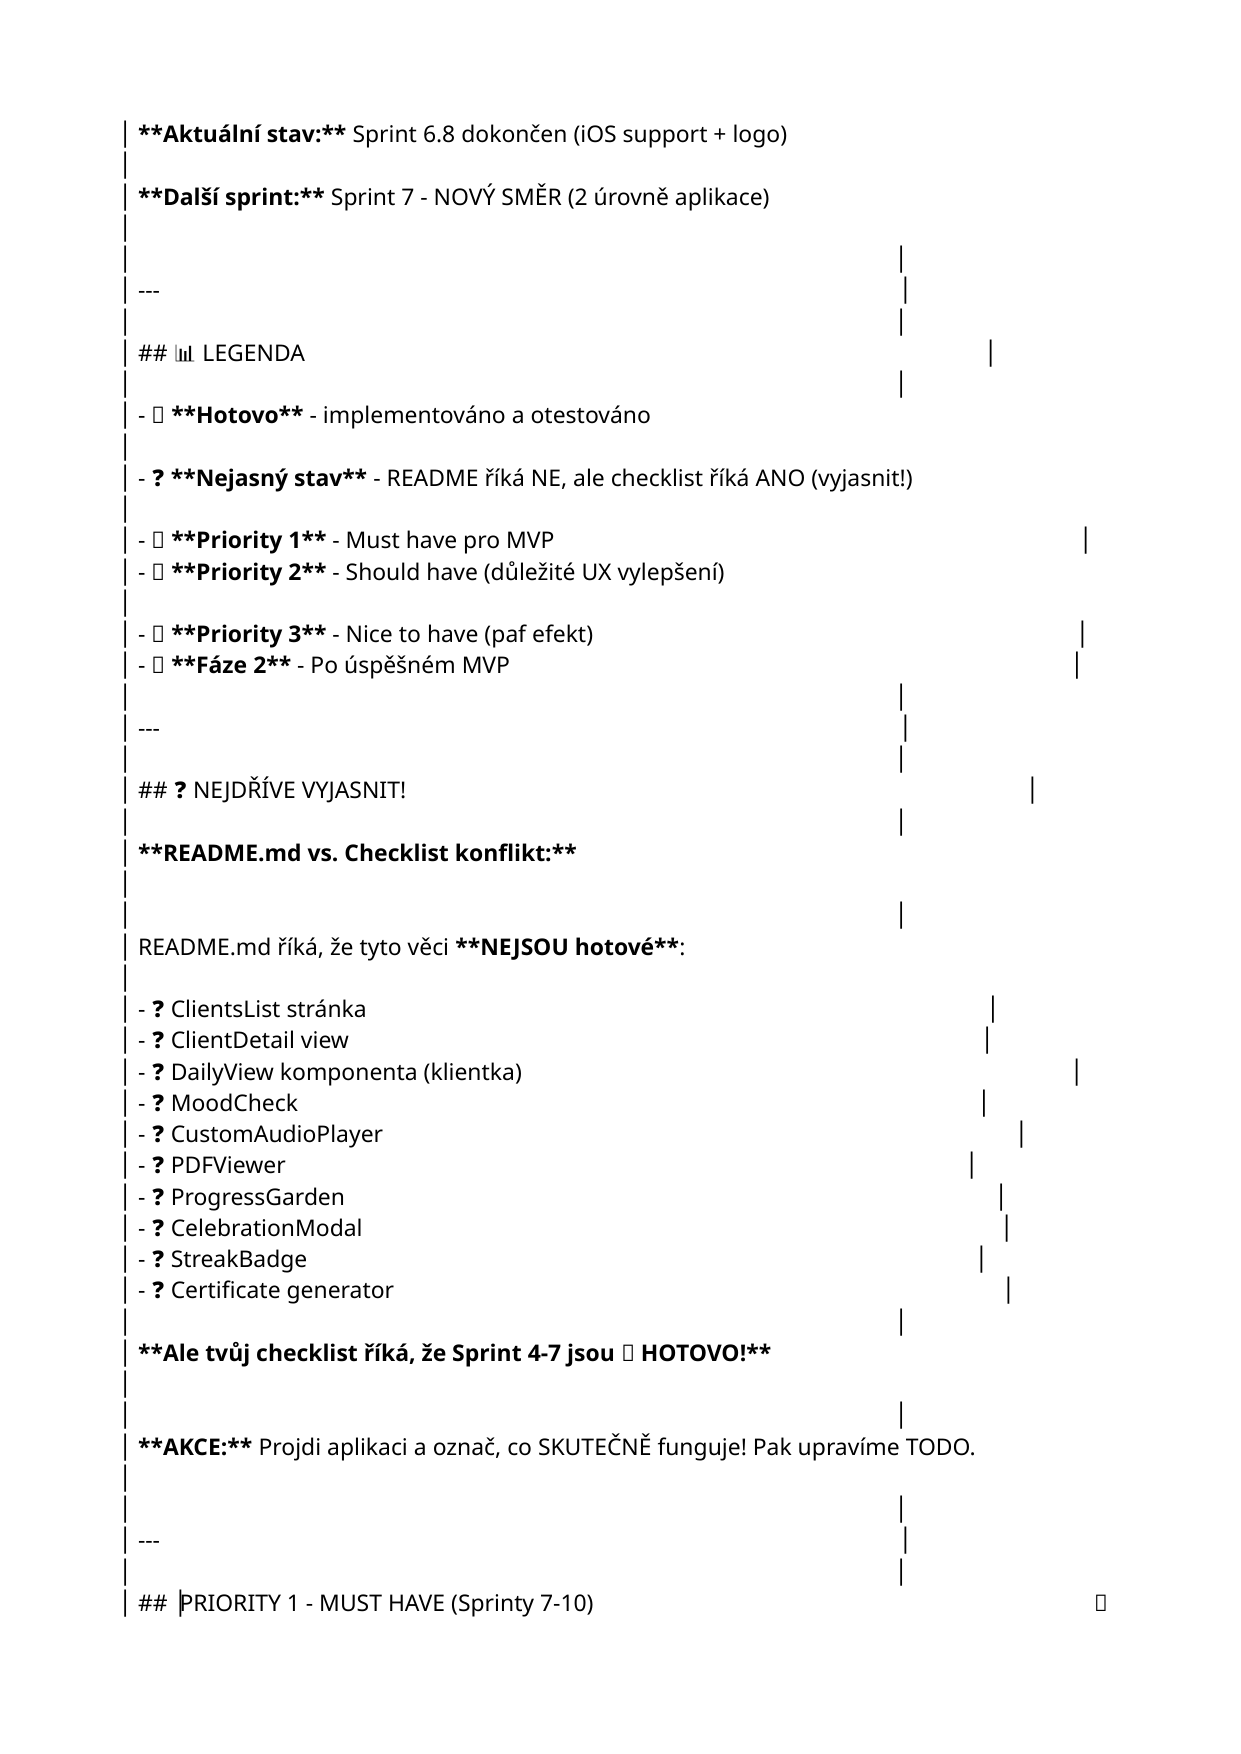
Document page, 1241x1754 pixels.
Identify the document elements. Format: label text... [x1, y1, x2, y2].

text │ │ [118, 368, 1122, 399]
text │ - 🎨 **Priority 2** - Should have (důležité UX vylepšení) │ [118, 556, 1122, 618]
text │ - 🔜 **Priority 1** - Must have pro MVP │ [118, 524, 1122, 556]
text │ - ❓ ProgressGarden │ [118, 1181, 1122, 1212]
text │ │ [118, 306, 1122, 337]
text │ │ [118, 243, 1122, 274]
text │ **Další sprint:** Sprint 7 - NOVÝ SMĚR (2 úrovně aplikace) │ [118, 181, 1122, 243]
text │ │ [118, 1493, 1122, 1524]
text │ **Aktuální stav:** Sprint 6.8 dokončen (iOS support + logo) │ [118, 118, 1122, 181]
text │ - ❓ **Nejasný stav** - README říká NE, ale checklist říká ANO (vyjasnit!) │ [118, 462, 1122, 524]
text │ - ✅ **Hotovo** - implementováno a otestováno │ [118, 399, 1122, 462]
text │ │ [118, 1399, 1122, 1431]
text │ │ [118, 806, 1122, 837]
text │ ## 🎯 PRIORITY 1 - MUST HAVE (Sprinty 7-10) │ [118, 1587, 1122, 1618]
text │ │ [118, 743, 1122, 774]
text │ --- │ [118, 1524, 1122, 1556]
text │ ## 📊 LEGENDA │ [118, 337, 1122, 368]
text │ - ❓ StreakBadge │ [118, 1243, 1122, 1274]
text │ - ❓ CustomAudioPlayer │ [118, 1118, 1122, 1149]
text │ - 🚀 **Fáze 2** - Po úspěšném MVP │ [118, 649, 1122, 681]
text │ │ [118, 899, 1122, 931]
text │ - ❓ PDFViewer │ [118, 1149, 1122, 1181]
text │ **Ale tvůj checklist říká, že Sprint 4-7 jsou ✅ HOTOVO!** │ [118, 1337, 1122, 1399]
text │ --- │ [118, 274, 1122, 306]
text │ - ❓ ClientDetail view │ [118, 1024, 1122, 1056]
text │ README.md říká, že tyto věci **NEJSOU hotové**: │ [118, 931, 1122, 993]
text │ ## ❓ NEJDŘÍVE VYJASNIT! │ [118, 774, 1122, 806]
text │ - ❓ DailyView komponenta (klientka) │ [118, 1056, 1122, 1087]
text │ │ [118, 681, 1122, 712]
text │ **AKCE:** Projdi aplikaci a označ, co SKUTEČNĚ funguje! Pak upravíme TODO. │ [118, 1431, 1122, 1493]
text │ │ [118, 1306, 1122, 1337]
text │ - ❓ ClientsList stránka │ [118, 993, 1122, 1024]
text │ **README.md vs. Checklist konflikt:** │ [118, 837, 1122, 899]
text │ - ❓ Certificate generator │ [118, 1274, 1122, 1306]
text │ - 💡 **Priority 3** - Nice to have (paf efekt) │ [118, 618, 1122, 649]
text │ │ [118, 1556, 1122, 1587]
text │ - ❓ MoodCheck │ [118, 1087, 1122, 1118]
text │ --- │ [118, 712, 1122, 743]
text │ - ❓ CelebrationModal │ [118, 1212, 1122, 1243]
